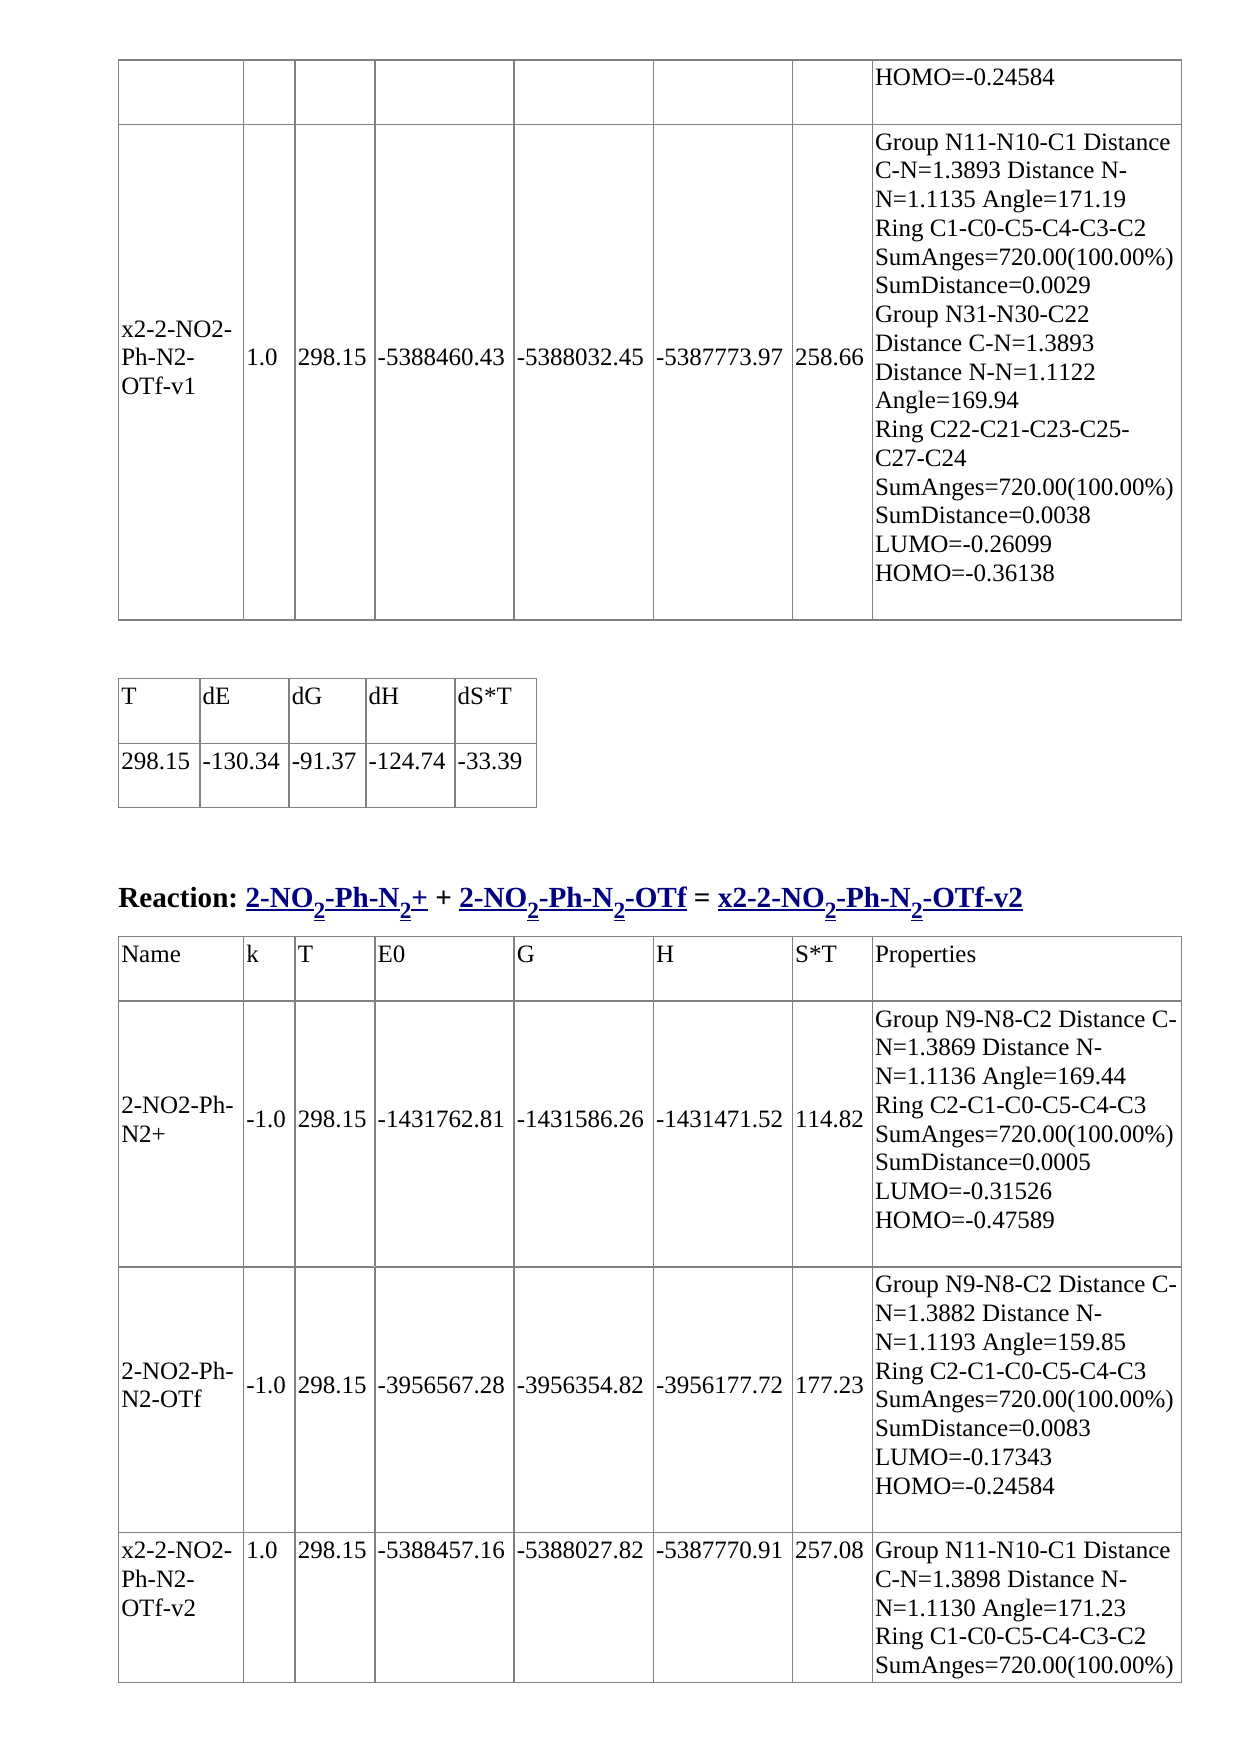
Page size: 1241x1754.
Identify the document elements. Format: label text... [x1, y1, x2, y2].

table_cell 298.15 [296, 125, 374, 619]
table_cell [515, 61, 653, 123]
table_cell [119, 61, 243, 123]
table_cell -1.0 [244, 1268, 294, 1532]
table_cell -124.74 [367, 744, 454, 807]
table_cell 114.82 [793, 1002, 872, 1266]
table_header H [654, 937, 792, 1000]
table_cell -5388460.43 [376, 125, 513, 619]
table_cell HOMO=-0.24584 [873, 61, 1181, 123]
table_cell 298.15 [296, 1533, 374, 1682]
table_cell -1.0 [244, 1002, 294, 1266]
table_cell -5387773.97 [654, 125, 792, 619]
table_cell -91.37 [290, 744, 365, 807]
table_cell Group N9-N8-C2 Distance C-N=1.3869 Distance N-N=1.1136 Angle=169.44 Ring C2-C1-C0-C5-C4-C3 SumAnges=720.00(100.00%) SumDistance=0.0005 LUMO=-0.31526 HOMO=-0.47589 [873, 1002, 1181, 1266]
table_header dG [290, 679, 365, 742]
table_cell 1.0 [244, 1533, 294, 1682]
table_cell -5387770.91 [654, 1533, 792, 1682]
table_cell Group N9-N8-C2 Distance C-N=1.3882 Distance N-N=1.1193 Angle=159.85 Ring C2-C1-C0-C5-C4-C3 SumAnges=720.00(100.00%) SumDistance=0.0083 LUMO=-0.17343 HOMO=-0.24584 [873, 1268, 1181, 1532]
table_cell [376, 61, 513, 123]
table_header T [119, 679, 199, 742]
table_header Name [119, 937, 243, 1000]
table_cell [244, 61, 294, 123]
table_header dE [201, 679, 288, 742]
table_cell 258.66 [793, 125, 872, 619]
table_cell -3956354.82 [515, 1268, 653, 1532]
table_cell -1431471.52 [654, 1002, 792, 1266]
table_cell x2-2-NO2-Ph-N2-OTf-v2 [119, 1533, 243, 1682]
table_cell Group N11-N10-C1 Distance C-N=1.3898 Distance N-N=1.1130 Angle=171.23 Ring C1-C0-C5-C4-C3-C2 SumAnges=720.00(100.00%) [873, 1533, 1181, 1682]
table_header G [515, 937, 653, 1000]
table_cell [793, 61, 872, 123]
table_cell 177.23 [793, 1268, 872, 1532]
table_header k [244, 937, 294, 1000]
table_header Properties [873, 937, 1181, 1000]
table_cell 298.15 [119, 744, 199, 807]
subtitle Reaction: 2-NO2-Ph-N2+ + 2-NO2-Ph-N2-OTf = x2-2-NO2-Ph-N2-OTf-v2 [118, 880, 1181, 923]
table_cell Group N11-N10-C1 Distance C-N=1.3893 Distance N-N=1.1135 Angle=171.19 Ring C1-C0-C5-C4-C3-C2 SumAnges=720.00(100.00%) SumDistance=0.0029 Group N31-N30-C22 Distance C-N=1.3893 Distance N-N=1.1122 Angle=169.94 Ring C22-C21-C23-C25-C27-C24 SumAnges=720.00(100.00%) SumDistance=0.0038 LUMO=-0.26099 HOMO=-0.36138 [873, 125, 1181, 619]
table_cell -33.39 [456, 744, 536, 807]
table_cell 298.15 [296, 1268, 374, 1532]
table_cell -1431762.81 [376, 1002, 513, 1266]
table_cell 2-NO2-Ph-N2-OTf [119, 1268, 243, 1532]
table_cell -1431586.26 [515, 1002, 653, 1266]
table_cell -3956177.72 [654, 1268, 792, 1532]
table_header S*T [793, 937, 872, 1000]
table_cell 257.08 [793, 1533, 872, 1682]
table_header dH [367, 679, 454, 742]
table_header T [296, 937, 374, 1000]
table_cell [296, 61, 374, 123]
table_header E0 [376, 937, 513, 1000]
table_cell -5388032.45 [515, 125, 653, 619]
table_cell -3956567.28 [376, 1268, 513, 1532]
table_cell 1.0 [244, 125, 294, 619]
table_cell 2-NO2-Ph-N2+ [119, 1002, 243, 1266]
table_cell 298.15 [296, 1002, 374, 1266]
table_header dS*T [456, 679, 536, 742]
table_cell -130.34 [201, 744, 288, 807]
table_cell x2-2-NO2-Ph-N2-OTf-v1 [119, 125, 243, 619]
table_cell -5388457.16 [376, 1533, 513, 1682]
table_cell [654, 61, 792, 123]
table_cell -5388027.82 [515, 1533, 653, 1682]
